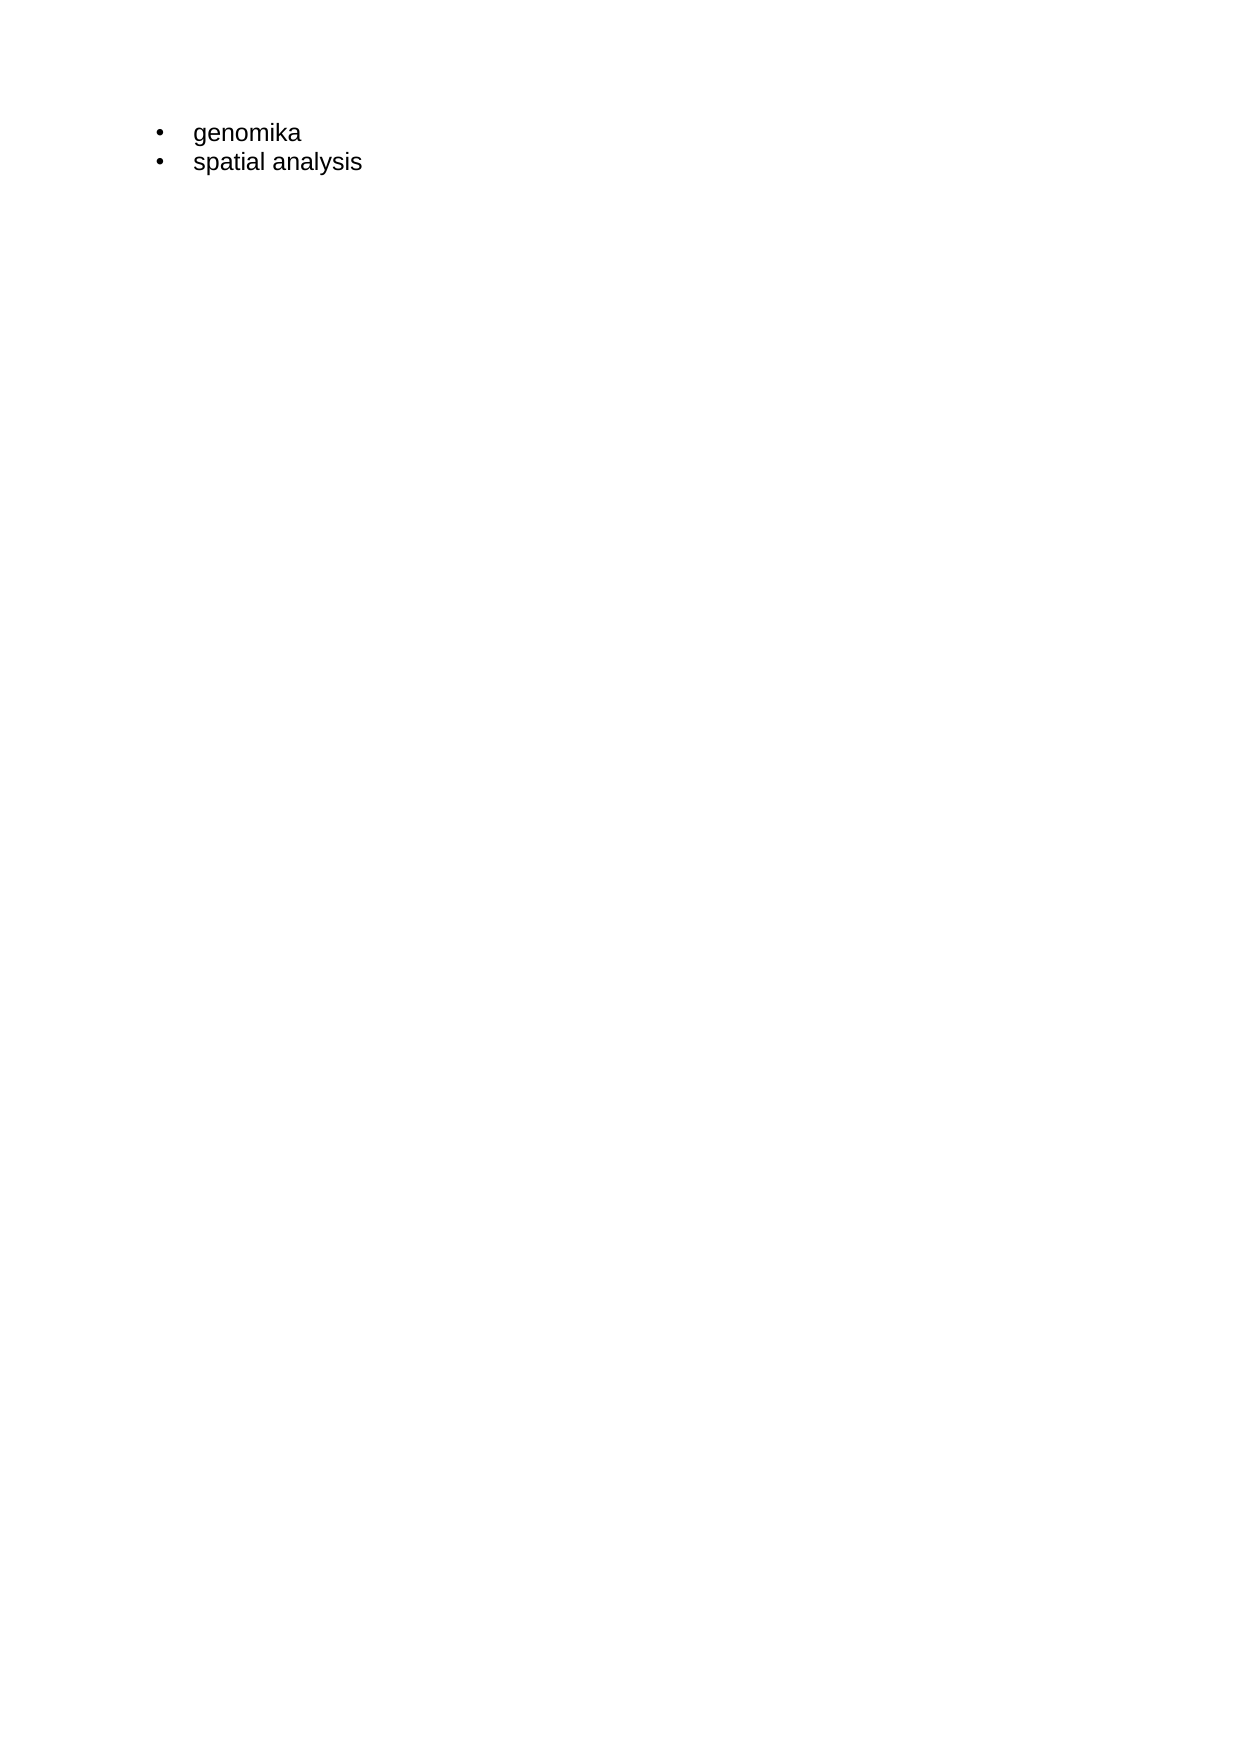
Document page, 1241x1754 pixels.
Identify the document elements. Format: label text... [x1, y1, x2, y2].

list spatial analysis [156, 147, 1122, 176]
list genomika [156, 118, 1122, 147]
